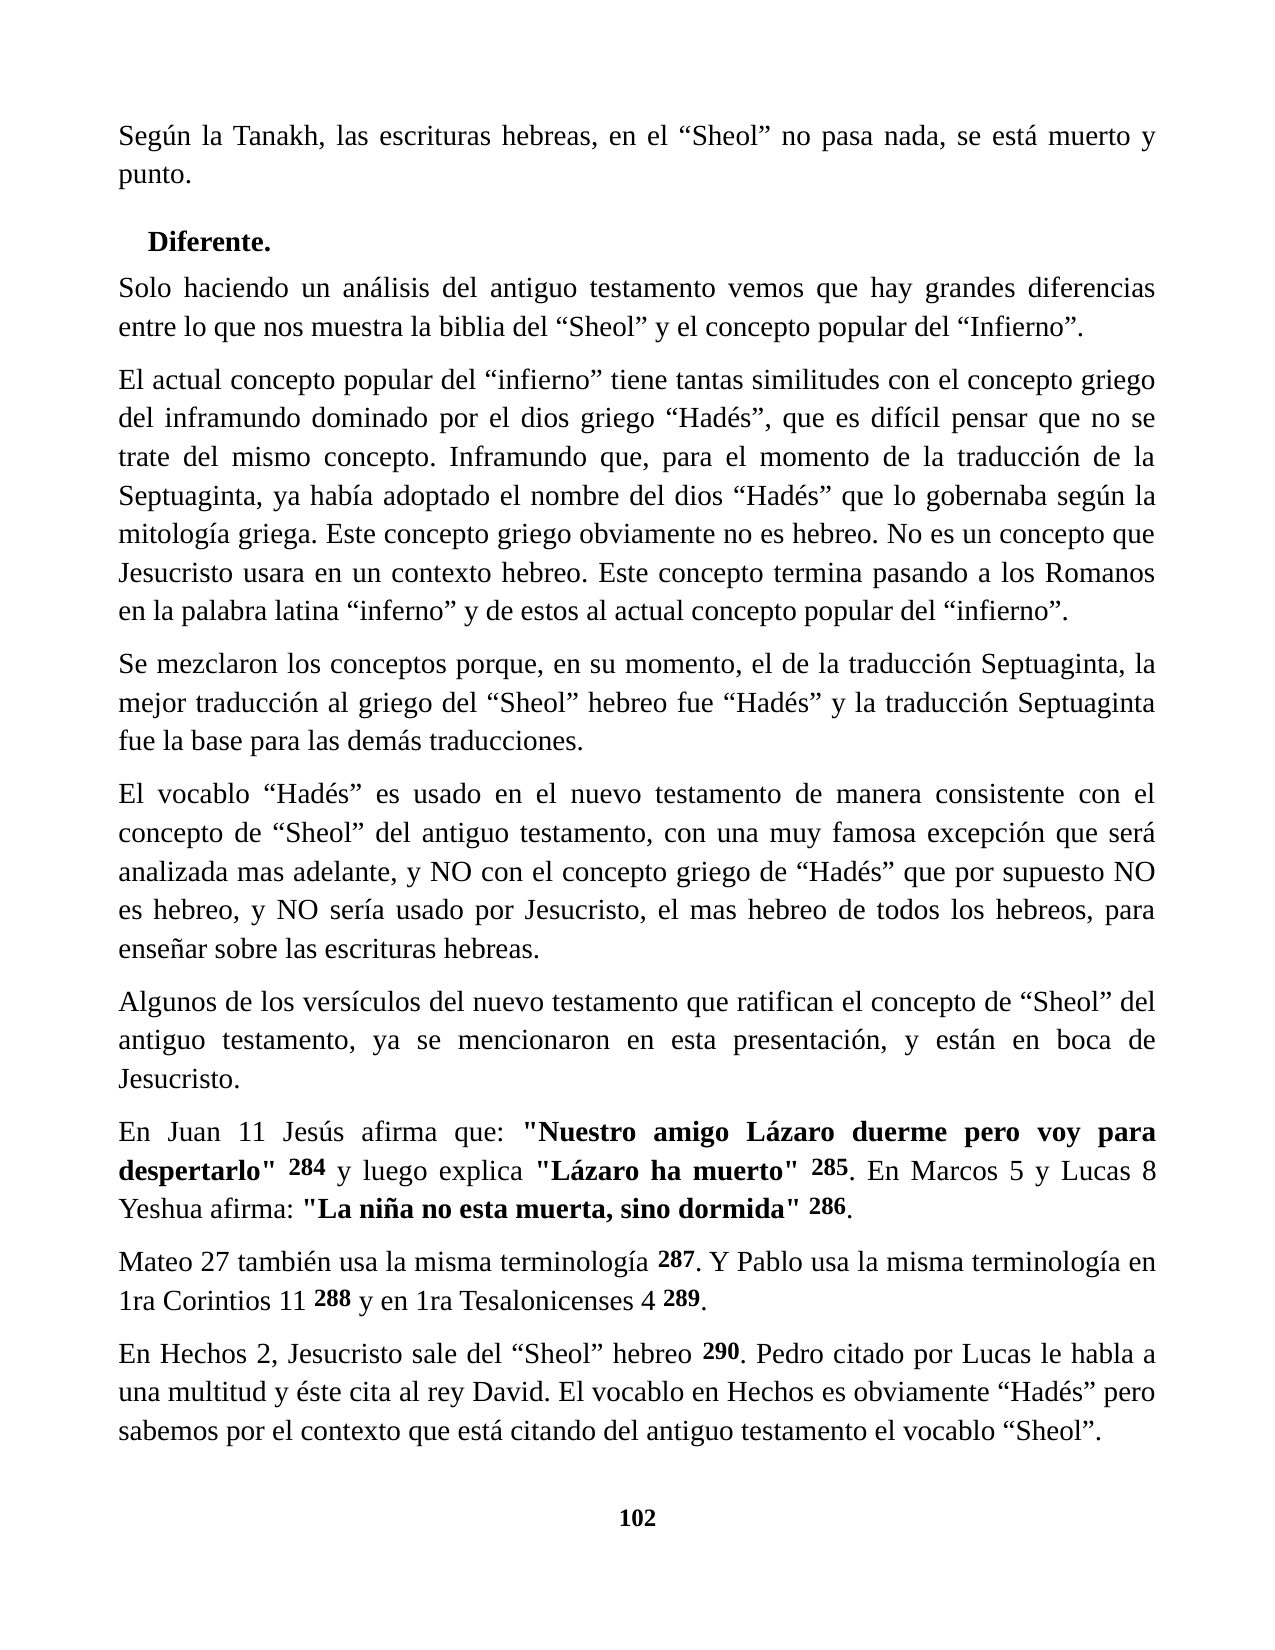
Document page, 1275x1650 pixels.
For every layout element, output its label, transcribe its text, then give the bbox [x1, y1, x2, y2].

text El vocablo “Hadés” es usado en el nuevo testamento de manera consistente con el concepto de “Sheol” del antiguo testamento, con una muy famosa excepción que será analizada mas adelante, y NO con el concepto griego de “Hadés” que por supuesto NO es hebreo, y NO sería usado por Jesucristo, el mas hebreo de todos los hebreos, para enseñar sobre las escrituras hebreas. [118, 777, 1157, 964]
text El actual concepto popular del “infierno” tiene tantas similitudes con el concepto griego del inframundo dominado por el dios griego “Hadés”, que es difícil pensar que no se trate del mismo concepto. Inframundo que, para el momento de la traducción de la Septuaginta, ya había adoptado el nombre del dios “Hadés” que lo gobernaba según la mitología griega. Este concepto griego obviamente no es hebreo. No es un concepto que Jesucristo usara en un contexto hebreo. Este concepto termina pasando a los Romanos en la palabra latina “inferno” y de estos al actual concepto popular del “infierno”. [118, 362, 1157, 627]
text En Juan 11 Jesús afirma que: "Nuestro amigo Lázaro duerme pero voy para despertarlo" y luego explica "Lázaro ha muerto" . En Marcos 5 y Lucas 8 Yeshua afirma: "La niña no esta muerta, sino dormida" . [118, 1114, 1157, 1225]
text Solo haciendo un análisis del antiguo testamento vemos que hay grandes diferencias entre lo que nos muestra la biblia del “Sheol” y el concepto popular del “Infierno”. [118, 270, 1157, 342]
text Se mezclaron los conceptos porque, en su momento, el de la traducción Septuaginta, la mejor traducción al griego del “Sheol” hebreo fue “Hadés” y la traducción Septuaginta fue la base para las demás traducciones. [118, 646, 1157, 757]
subtitle Diferente. [148, 224, 1157, 258]
text Mateo 27 también usa la misma terminología . Y Pablo usa la misma terminología en 1ra Corintios 11 y en 1ra Tesalonicenses 4 . [118, 1244, 1157, 1316]
text En Hechos 2, Jesucristo sale del “Sheol” hebreo . Pedro citado por Lucas le habla a una multitud y éste cita al rey David. El vocablo en Hechos es obviamente “Hadés” pero sabemos por el contexto que está citando del antiguo testamento el vocablo “Sheol”. [118, 1336, 1157, 1447]
text Algunos de los versículos del nuevo testamento que ratifican el concepto de “Sheol” del antiguo testamento, ya se mencionaron en esta presentación, y están en boca de Jesucristo. [118, 984, 1157, 1094]
text Según la Tanakh, las escrituras hebreas, en el “Sheol” no pasa nada, se está muerto y punto. [118, 118, 1157, 190]
